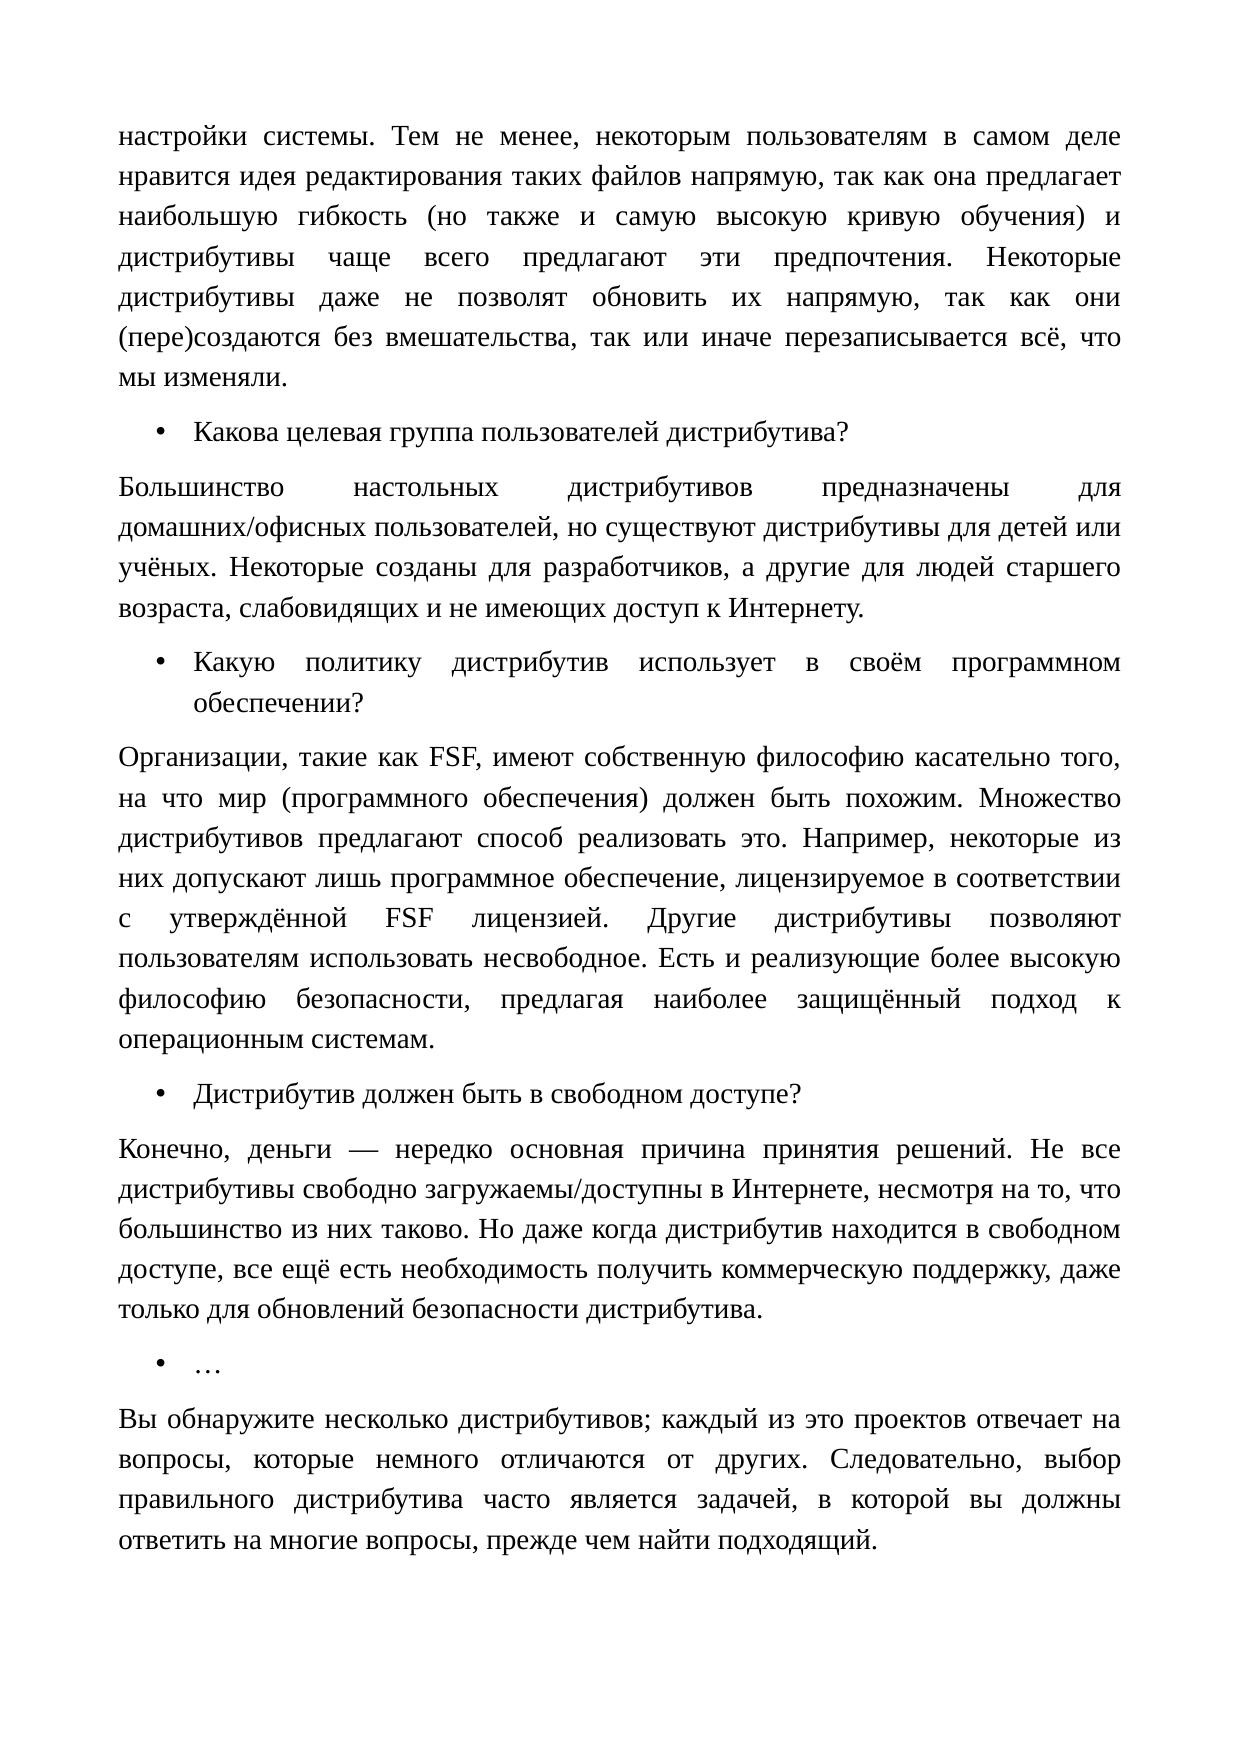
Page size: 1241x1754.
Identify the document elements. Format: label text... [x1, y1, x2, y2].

text Большинство настольных дистрибутивов предназначены для домашних/офисных пользователей, но существуют дистрибутивы для детей или учёных. Некоторые созданы для разработчиков, а другие для людей старшего возраста, слабовидящих и не имеющих доступ к Интернету. [118, 469, 1122, 623]
text Организации, такие как FSF, имеют собственную философию касательно того, на что мир (программного обеспечения) должен быть похожим. Множество дистрибутивов предлагают способ реализовать это. Например, некоторые из них допускают лишь программное обеспечение, лицензируемое в соответствии с утверждённой FSF лицензией. Другие дистрибутивы позволяют пользователям использовать несвободное. Есть и реализующие более высокую философию безопасности, предлагая наиболее защищённый подход к операционным системам. [118, 739, 1122, 1054]
text Вы обнаружите несколько дистрибутивов; каждый из это проектов отвечает на вопросы, которые немного отличаются от других. Следовательно, выбор правильного дистрибутива часто является задачей, в которой вы должны ответить на многие вопросы, прежде чем найти подходящий. [118, 1401, 1122, 1555]
text настройки системы. Тем не менее, некоторым пользователям в самом деле нравится идея редактирования таких файлов напрямую, так как она предлагает наибольшую гибкость (но также и самую высокую кривую обучения) и дистрибутивы чаще всего предлагают эти предпочтения. Некоторые дистрибутивы даже не позволят обновить их напрямую, так как они (пере)создаются без вмешательства, так или иначе перезаписывается всё, что мы изменяли. [118, 118, 1122, 393]
list Какую политику дистрибутив использует в своём программном обеспечении? [156, 644, 1122, 718]
list Какова целевая группа пользователей дистрибутива? [156, 414, 1122, 448]
list … [156, 1346, 1122, 1380]
text Конечно, деньги — нередко основная причина принятия решений. Не все дистрибутивы свободно загружаемы/доступны в Интернете, несмотря на то, что большинство из них таково. Но даже когда дистрибутив находится в свободном доступе, все ещё есть необходимость получить коммерческую поддержку, даже только для обновлений безопасности дистрибутива. [118, 1131, 1122, 1325]
list Дистрибутив должен быть в свободном доступе? [156, 1076, 1122, 1109]
